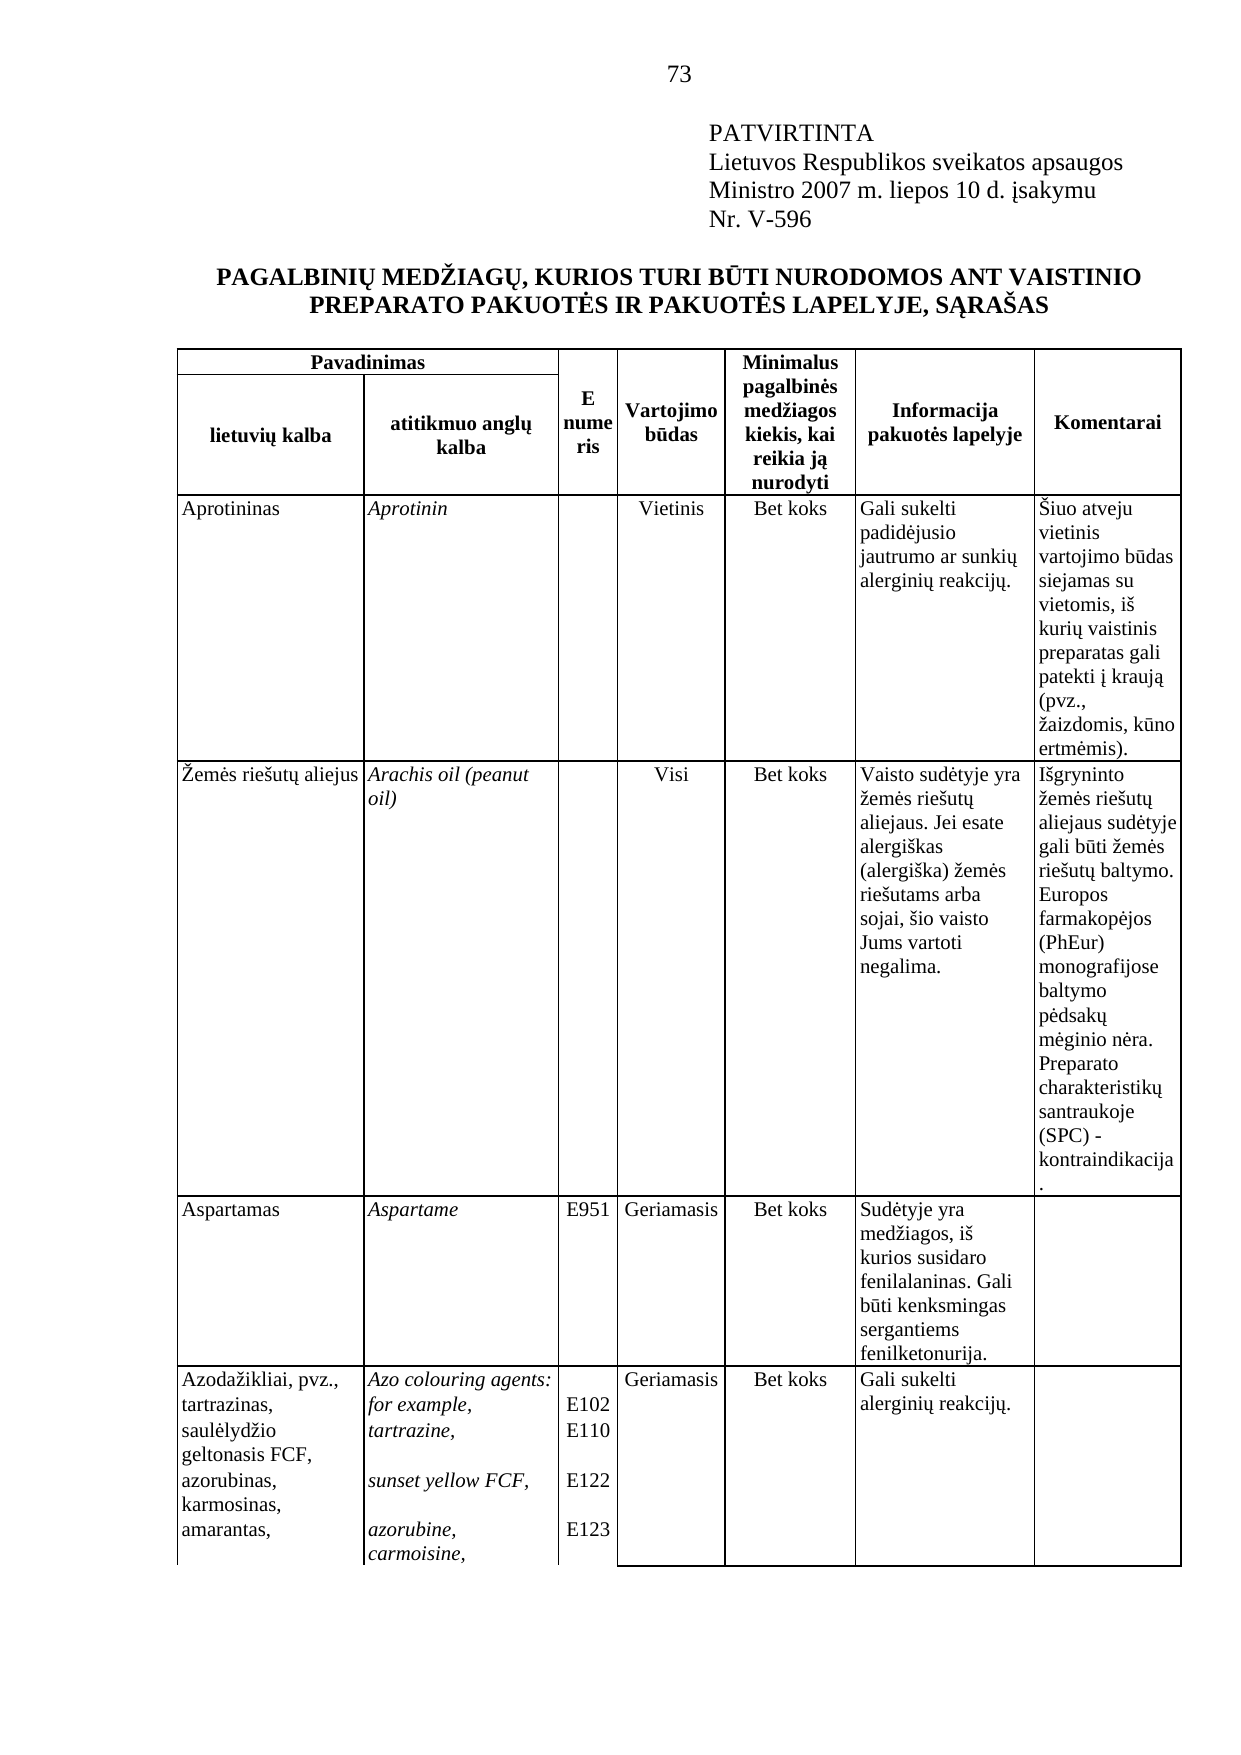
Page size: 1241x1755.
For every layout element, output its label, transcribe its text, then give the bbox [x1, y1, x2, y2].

table_header Informacija pakuotės lapelyje [856, 350, 1034, 494]
table_header Komentarai [1035, 350, 1180, 494]
table_cell Vietinis [618, 496, 724, 760]
text Nr. V-596 [177, 204, 1181, 233]
table_cell E102 [559, 1391, 617, 1416]
text Ministro 2007 m. liepos 10 d. įsakymu [177, 176, 1181, 204]
table_cell amarantas, [178, 1516, 363, 1565]
table_cell Bet koks [726, 1367, 855, 1565]
table_cell Aspartamas [178, 1197, 363, 1365]
table_cell sunset yellow FCF, [365, 1466, 558, 1516]
text PAGALBINIŲ MEDŽIAGŲ, KURIOS TURI BŪTI NURODOMOS ANT VAISTINIO PREPARATO PAKUOTĖS IR PAKUOTĖS LAPELYJE, SĄRAŠAS [177, 262, 1181, 319]
table_cell Aprotininas [178, 496, 363, 760]
table_cell tartrazine, [365, 1416, 558, 1466]
table_cell for example, [365, 1391, 558, 1416]
table_cell atitikmuo anglų kalba [365, 375, 558, 494]
table_cell [1035, 1367, 1180, 1565]
table_cell Žemės riešutų aliejus [178, 762, 363, 1195]
table_cell [613, 1367, 617, 1391]
table_cell Geriamasis [618, 1367, 724, 1565]
table_cell Bet koks [726, 762, 855, 1195]
table_cell Aprotinin [365, 496, 558, 760]
table_cell E123 [559, 1516, 617, 1565]
table_cell Aspartame [365, 1197, 558, 1365]
table_cell Gali sukelti padidėjusio jautrumo ar sunkių alerginių reakcijų. [856, 496, 1034, 760]
table_cell E951 [559, 1197, 617, 1365]
table_cell azorubinas, karmosinas, [178, 1466, 363, 1516]
table_cell E122 [559, 1466, 617, 1516]
table_cell Arachis oil (peanut oil) [365, 762, 558, 1195]
table_cell Gali sukelti alerginių reakcijų. [856, 1367, 1034, 1565]
table_cell [559, 496, 617, 760]
text PATVIRTINTA [709, 118, 1181, 147]
table_cell saulėlydžio geltonasis FCF, [178, 1416, 363, 1466]
table_cell Bet koks [726, 1197, 855, 1365]
table_header E numeris [559, 350, 617, 494]
table_cell [1035, 1197, 1180, 1365]
table_cell [559, 762, 617, 1195]
text Lietuvos Respublikos sveikatos apsaugos [177, 147, 1181, 176]
table_cell Vaisto sudėtyje yra žemės riešutų aliejaus. Jei esate alergiškas (alergiška) žemės riešutams arba sojai, šio vaisto Jums vartoti negalima. [856, 762, 1034, 1195]
table_cell azorubine, carmoisine, [365, 1516, 558, 1565]
table_cell tartrazinas, [178, 1391, 363, 1416]
table_cell E110 [559, 1416, 617, 1466]
table_header Vartojimo būdas [618, 350, 724, 494]
table_cell Bet koks [726, 496, 855, 760]
table_cell Geriamasis [618, 1197, 724, 1365]
table_cell lietuvių kalba [178, 375, 363, 494]
table_cell Visi [618, 762, 724, 1195]
